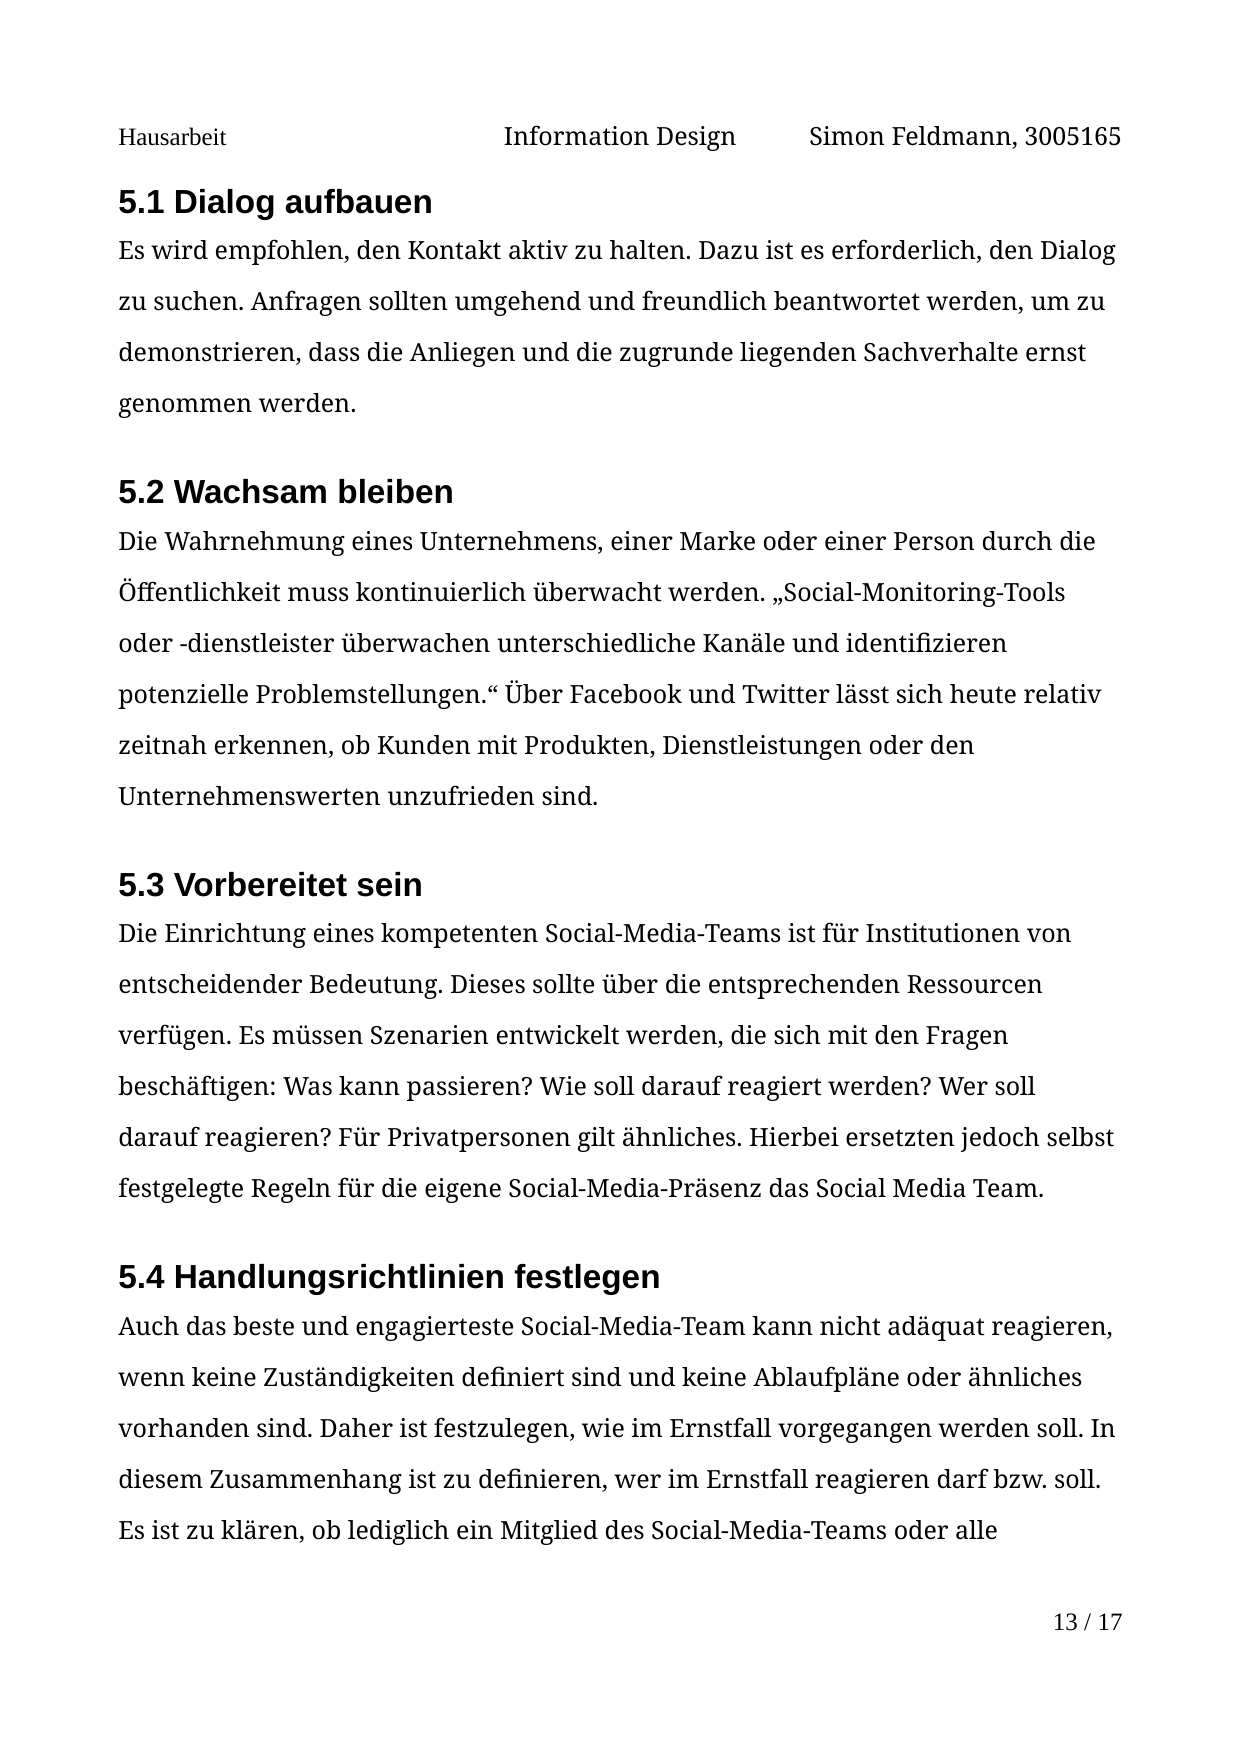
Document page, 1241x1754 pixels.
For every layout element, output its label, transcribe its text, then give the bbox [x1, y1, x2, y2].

subtitle 5.3 Vorbereitet sein [118, 865, 1122, 903]
text Die Einrichtung eines kompetenten Social-Media-Teams ist für Institutionen von entscheidender Bedeutung. Dieses sollte über die entsprechenden Ressourcen verfügen. Es müssen Szenarien entwickelt werden, die sich mit den Fragen beschäftigen: Was kann passieren? Wie soll darauf reagiert werden? Wer soll darauf reagieren? Für Privatpersonen gilt ähnliches. Hierbei ersetzten jedoch selbst festgelegte Regeln für die eigene Social-Media-Präsenz das Social Media Team. [118, 916, 1122, 1205]
subtitle 5.1 Dialog aufbauen [118, 182, 1122, 220]
text Auch das beste und engagierteste Social-Media-Team kann nicht adäquat reagieren, wenn keine Zuständigkeiten definiert sind und keine Ablaufpläne oder ähnliches vorhanden sind. Daher ist festzulegen, wie im Ernstfall vorgegangen werden soll. In diesem Zusammenhang ist zu definieren, wer im Ernstfall reagieren darf bzw. soll. Es ist zu klären, ob lediglich ein Mitglied des Social-Media-Teams oder alle [118, 1308, 1122, 1547]
text Die Wahrnehmung eines Unternehmens, einer Marke oder einer Person durch die Öffentlichkeit muss kontinuierlich überwacht werden. „Social-Monitoring-Tools oder -dienstleister überwachen unterschiedliche Kanäle und identifizieren potenzielle Problemstellungen.“ Über Facebook und Twitter lässt sich heute relativ zeitnah erkennen, ob Kunden mit Produkten, Dienstleistungen oder den Unternehmenswerten unzufrieden sind. [118, 523, 1122, 812]
subtitle 5.4 Handlungsrichtlinien festlegen [118, 1257, 1122, 1296]
text Es wird empfohlen, den Kontakt aktiv zu halten. Dazu ist es erforderlich, den Dialog zu suchen. Anfragen sollten umgehend und freundlich beantwortet werden, um zu demonstrieren, dass die Anliegen und die zugrunde liegenden Sachverhalte ernst genommen werden. [118, 233, 1122, 420]
subtitle 5.2 Wachsam bleiben [118, 472, 1122, 511]
